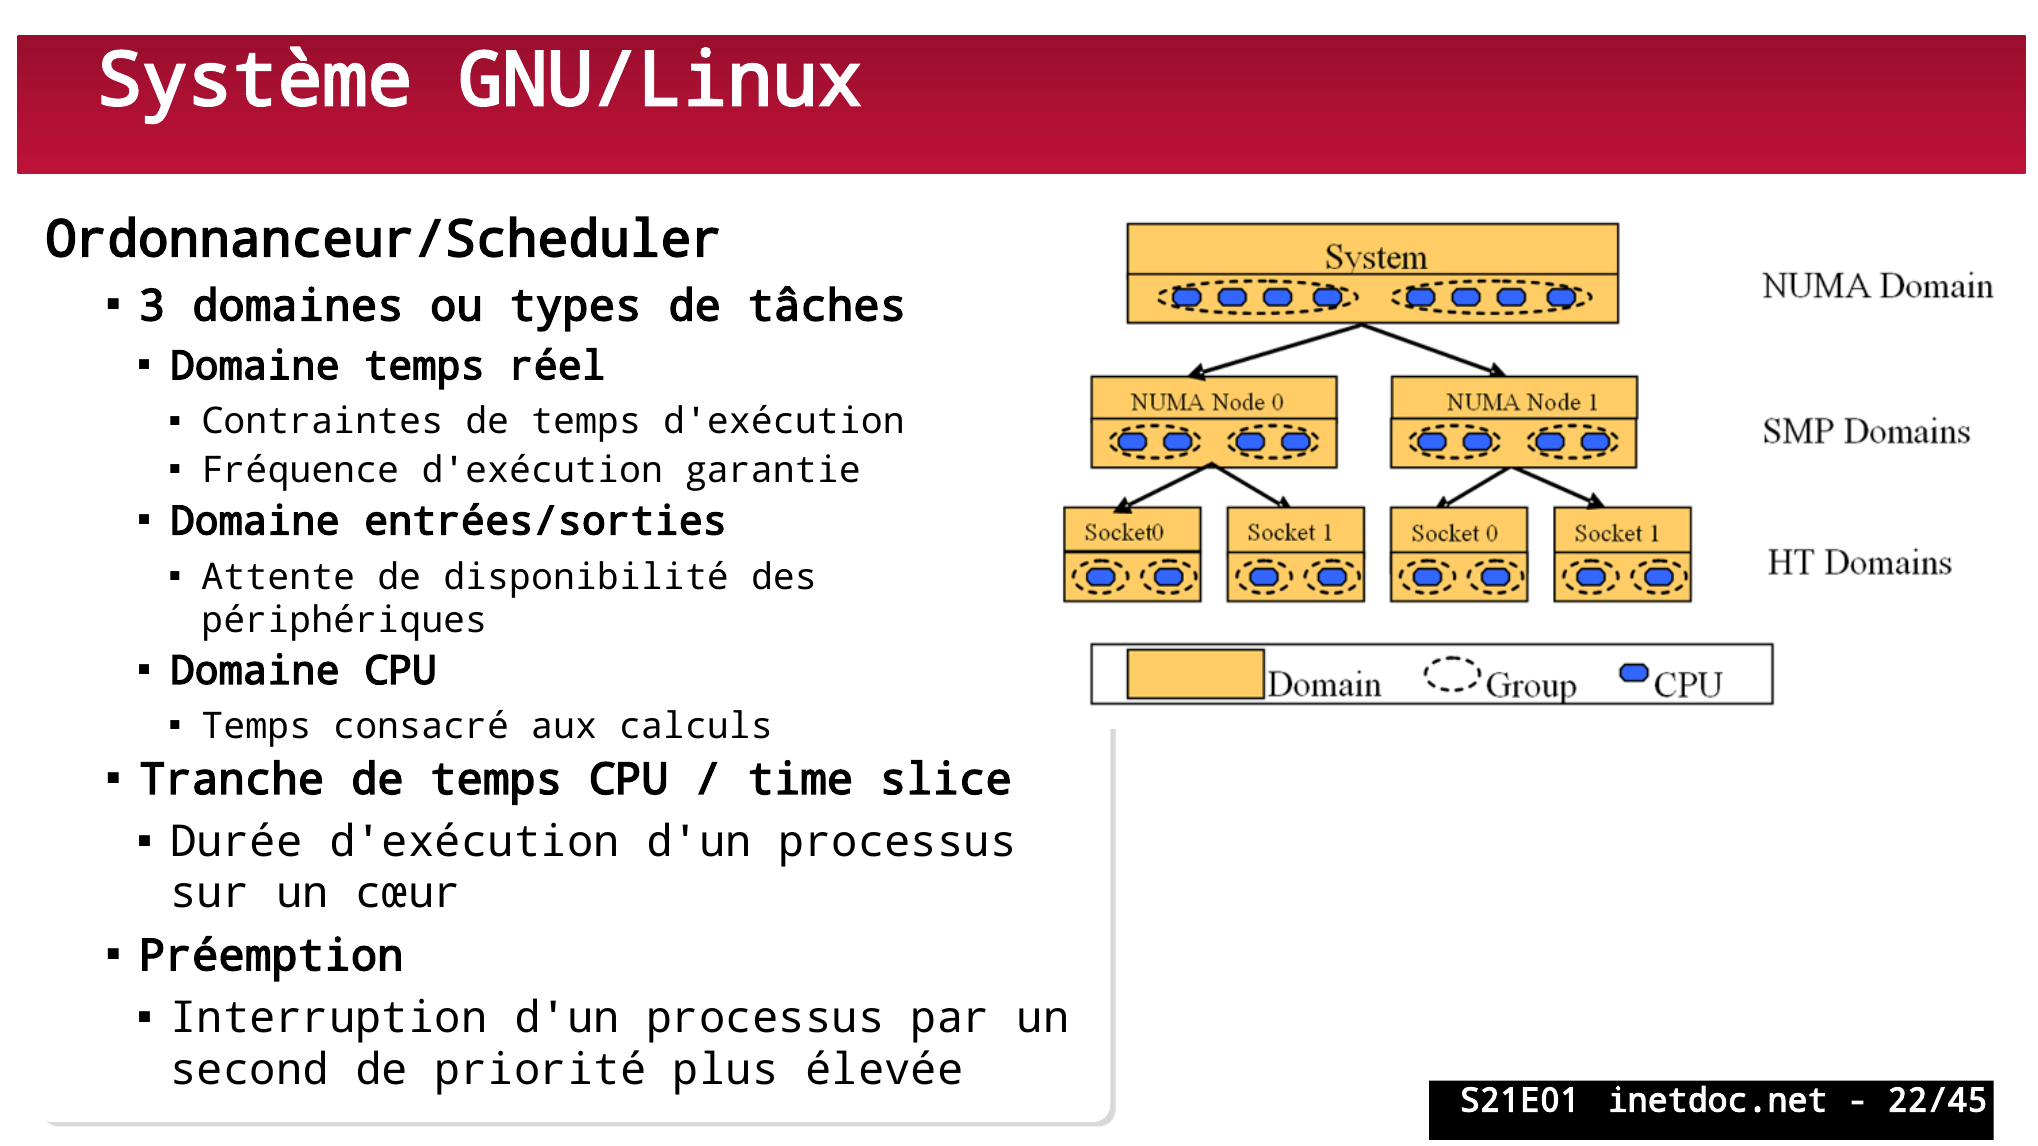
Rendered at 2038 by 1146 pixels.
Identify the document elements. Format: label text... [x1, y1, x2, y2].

picture [1039, 188, 2014, 729]
text_box S21E01 inetdoc.net - <numéro>/45 [1429, 1080, 1994, 1140]
text_box Ordonnanceur/Scheduler 3 domaines ou types de tâches Domaine temps réel Contraintes de temps d'exécution Fréquence d'exécution garantie Domaine entrées/sorties Attente de disponibilité des périphériques Domaine CPU Temps consacré aux calculs Tranche de temps CPU / time slice Durée d'exécution d'un processus sur un cœur Préemption Interruption d'un processus par un second de priorité plus élevée [35, 188, 1111, 1123]
text_box Système GNU/Linux [17, 35, 2026, 174]
